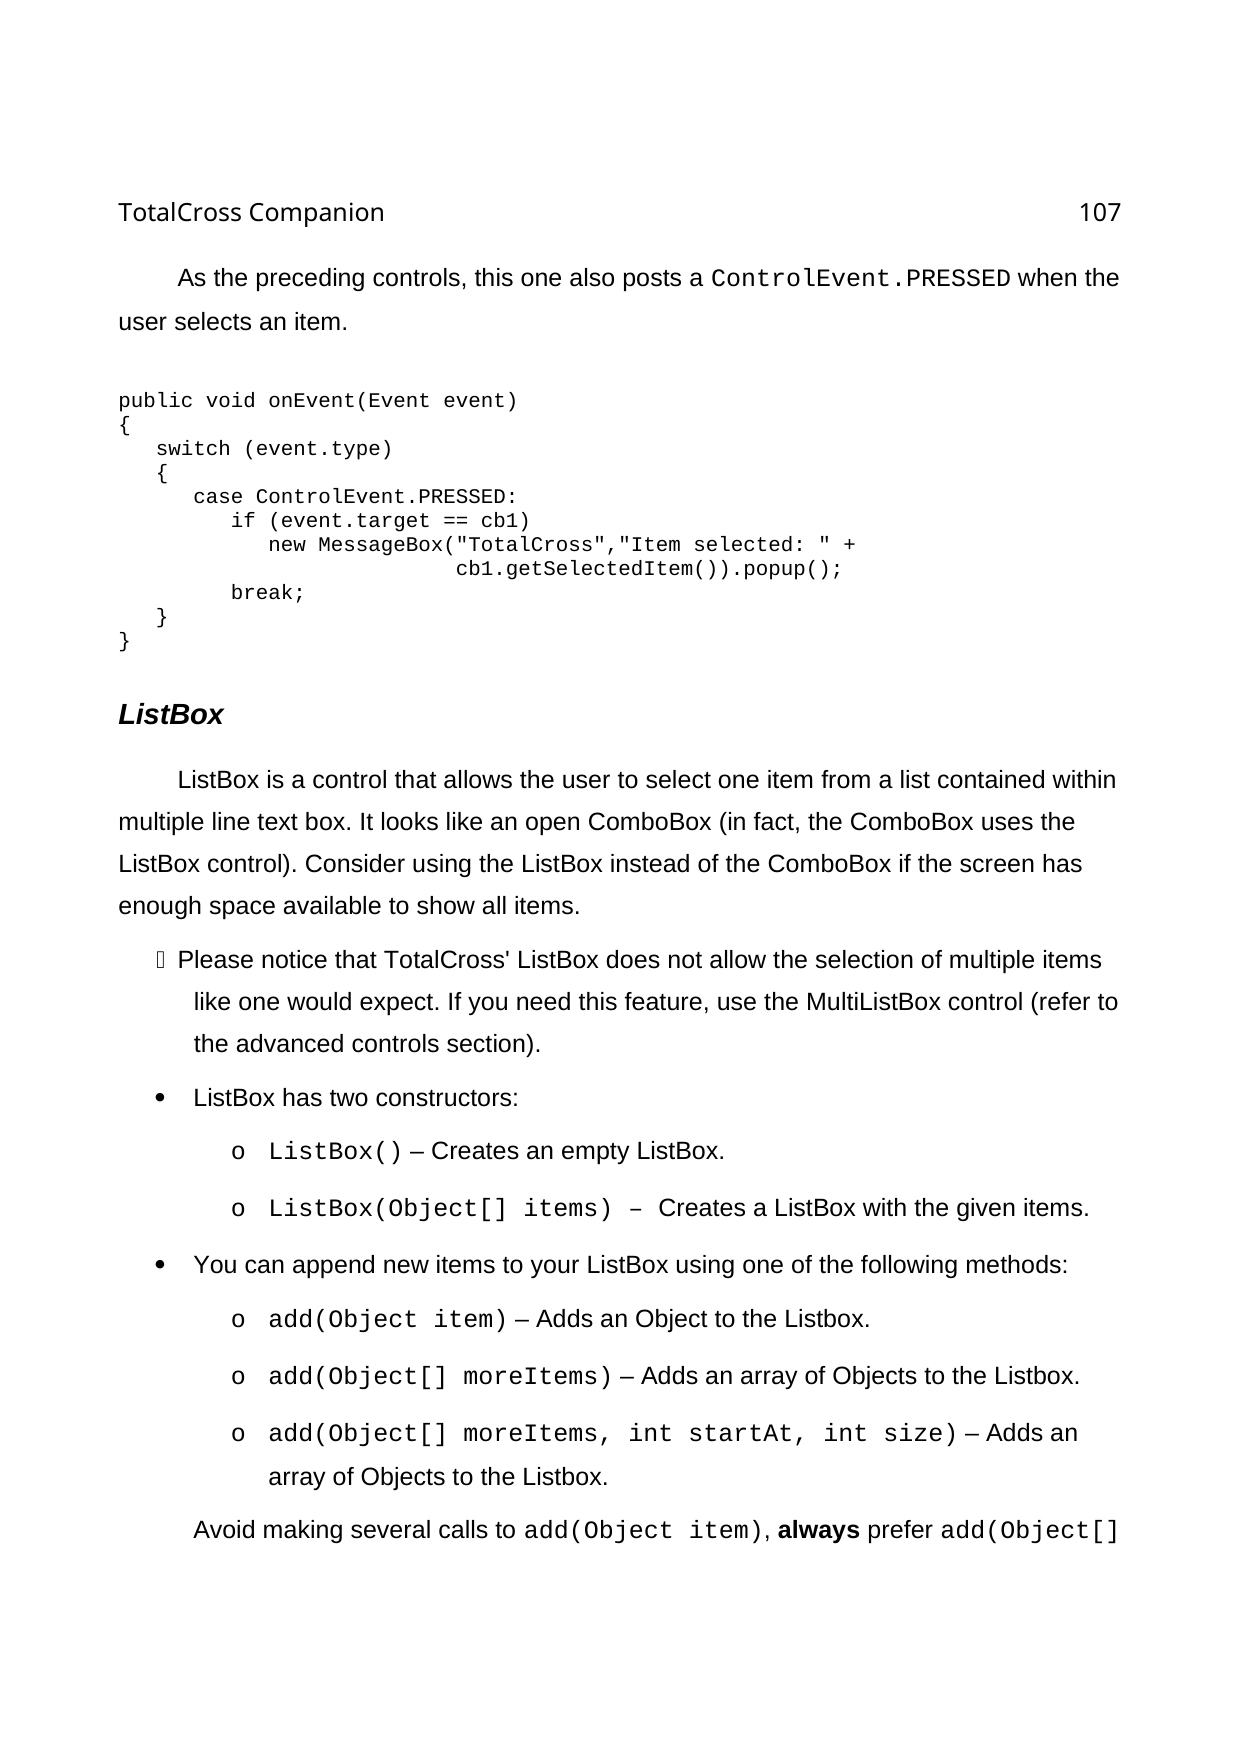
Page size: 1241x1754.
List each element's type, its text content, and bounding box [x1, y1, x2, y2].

subtitle ListBox [118, 698, 1122, 730]
list add(Object item) – Adds an Object to the Listbox. [231, 1305, 1122, 1335]
list ListBox() – Creates an empty ListBox. [231, 1137, 1122, 1167]
text case ControlEvent.PRESSED: [118, 486, 1122, 510]
list Please notice that TotalCross' ListBox does not allow the selection of multiple items like one would expect. If you need this feature, use the MultiListBox control (refer to the advanced controls section). [156, 946, 1122, 1058]
text { [118, 462, 1122, 486]
text break; [118, 582, 1122, 606]
list add(Object[] moreItems, int startAt, int size) – Adds an array of Objects to the Listbox. [231, 1419, 1122, 1491]
text { [118, 414, 1122, 438]
text cb1.getSelectedItem()).popup(); [118, 558, 1122, 582]
text new MessageBox("TotalCross","Item selected: " + [118, 534, 1122, 558]
text public void onEvent(Event event) [118, 390, 1122, 414]
text if (event.target == cb1) [118, 510, 1122, 534]
list add(Object[] moreItems) – Adds an array of Objects to the Listbox. [231, 1362, 1122, 1392]
text switch (event.type) [118, 438, 1122, 462]
text ListBox is a control that allows the user to select one item from a list contained within multiple line text box. It looks like an open ComboBox (in fact, the ComboBox uses the ListBox control). Consider using the ListBox instead of the ComboBox if the screen has enough space available to show all items. [118, 766, 1122, 920]
list ListBox(Object[] items) – Creates a ListBox with the given items. [231, 1194, 1122, 1224]
text } [118, 606, 1122, 630]
text As the preceding controls, this one also posts a ControlEvent.PRESSED when the user selects an item. [118, 264, 1122, 336]
text } [118, 630, 1122, 654]
list You can append new items to your ListBox using one of the following methods: [156, 1251, 1122, 1279]
text Avoid making several calls to add(Object item), always prefer add(Object[] [193, 1516, 1122, 1546]
list ListBox has two constructors: [156, 1083, 1122, 1111]
